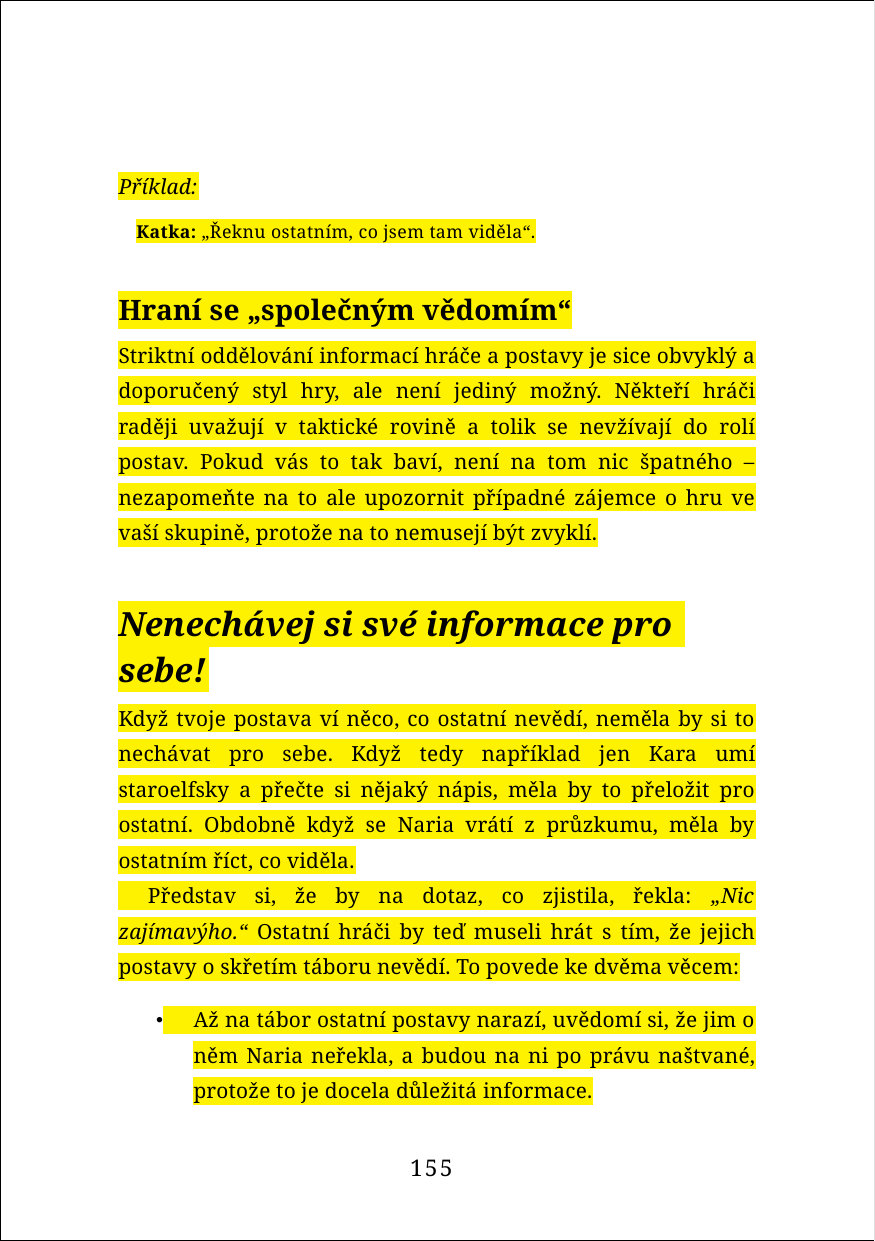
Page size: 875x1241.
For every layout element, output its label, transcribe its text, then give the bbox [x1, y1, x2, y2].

text Katka: „Řeknu ostatním, co jsem tam viděla“. [136, 219, 756, 243]
text Když tvoje postava ví něco, co ostatní nevědí, neměla by si to nechávat pro sebe. Když tedy například jen Kara umí staroelfsky a přečte si nějaký nápis, měla by to přeložit pro ostatní. Obdobně když se Naria vrátí z průzkumu, měla by ostatním říct, co viděla. Představ si, že by na dotaz, co zjistila, řekla: „Nic zajímavýho.“ Ostatní hráči by teď museli hrát s tím, že jejich postavy o skřetím táboru nevědí. To povede ke dvěma věcem: [118, 704, 756, 981]
text Příklad: [118, 172, 756, 200]
text Striktní oddělování informací hráče a postavy je sice obvyklý a doporučený styl hry, ale není jediný možný. Někteří hráči raději uvažují v taktické rovině a tolik se nevžívají do rolí postav. Pokud vás to tak baví, není na tom nic špatného – nezapomeňte na to ale upozornit případné zájemce o hru ve vaší skupině, protože na to nemusejí být zvyklí. [118, 341, 756, 547]
subtitle Hraní se „společným vědomím“ [118, 291, 756, 329]
subtitle Nenechávej si své informace pro sebe! [118, 601, 756, 692]
list Až na tábor ostatní postavy narazí, uvědomí si, že jim o něm Naria neřekla, a budou na ni po právu naštvané, protože to je docela důležitá informace. [156, 1006, 756, 1105]
